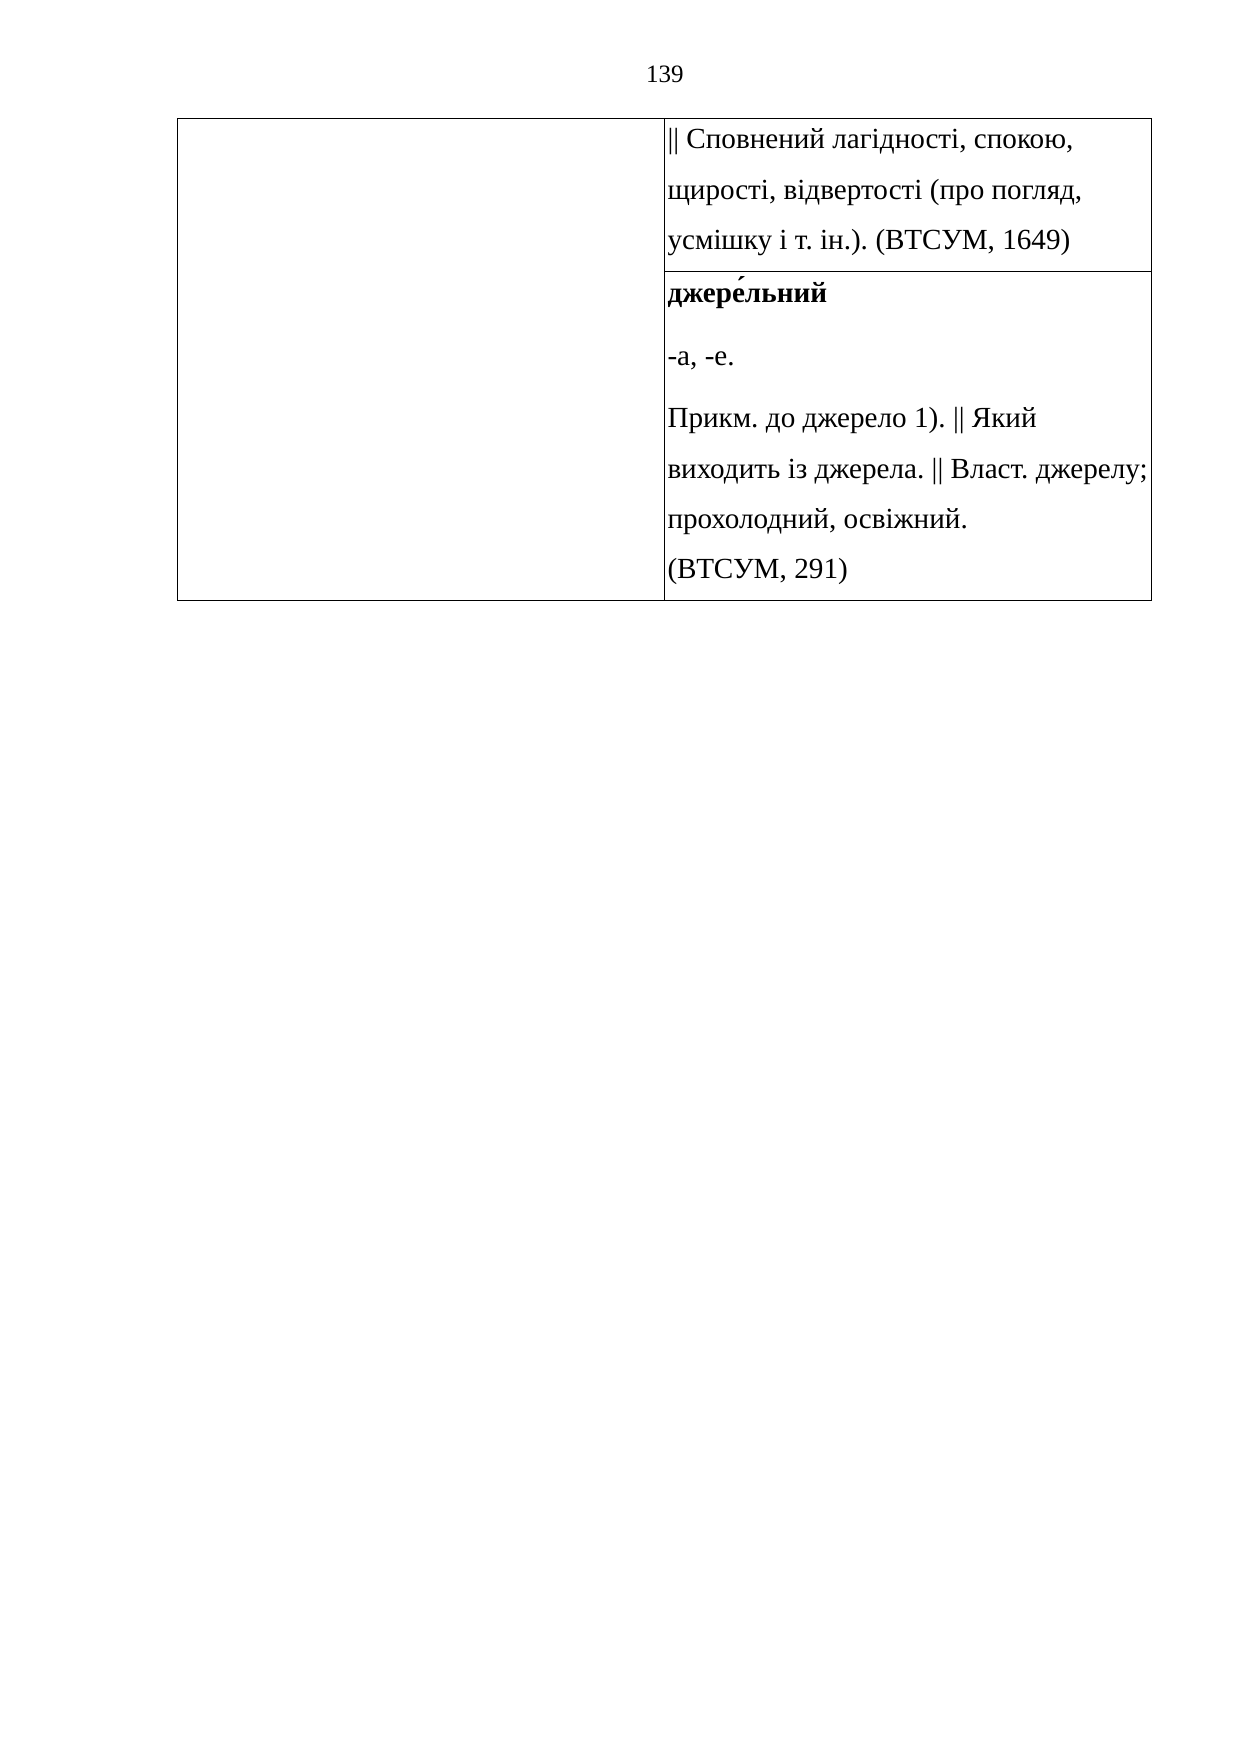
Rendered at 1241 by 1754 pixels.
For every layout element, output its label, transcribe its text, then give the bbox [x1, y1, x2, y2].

table_cell джере́льний -а, -е. Прикм. до джерело 1). || Який виходить із джерела. || Власт. джерелу; прохолодний, освіжний. (ВТСУМ, 291) [665, 272, 1151, 600]
table_cell [178, 119, 664, 600]
table_cell || Сповнений лагідності, спокою, щирості, відвертості (про погляд, усмішку і т. ін.). (ВТСУМ, 1649) [665, 119, 1151, 271]
